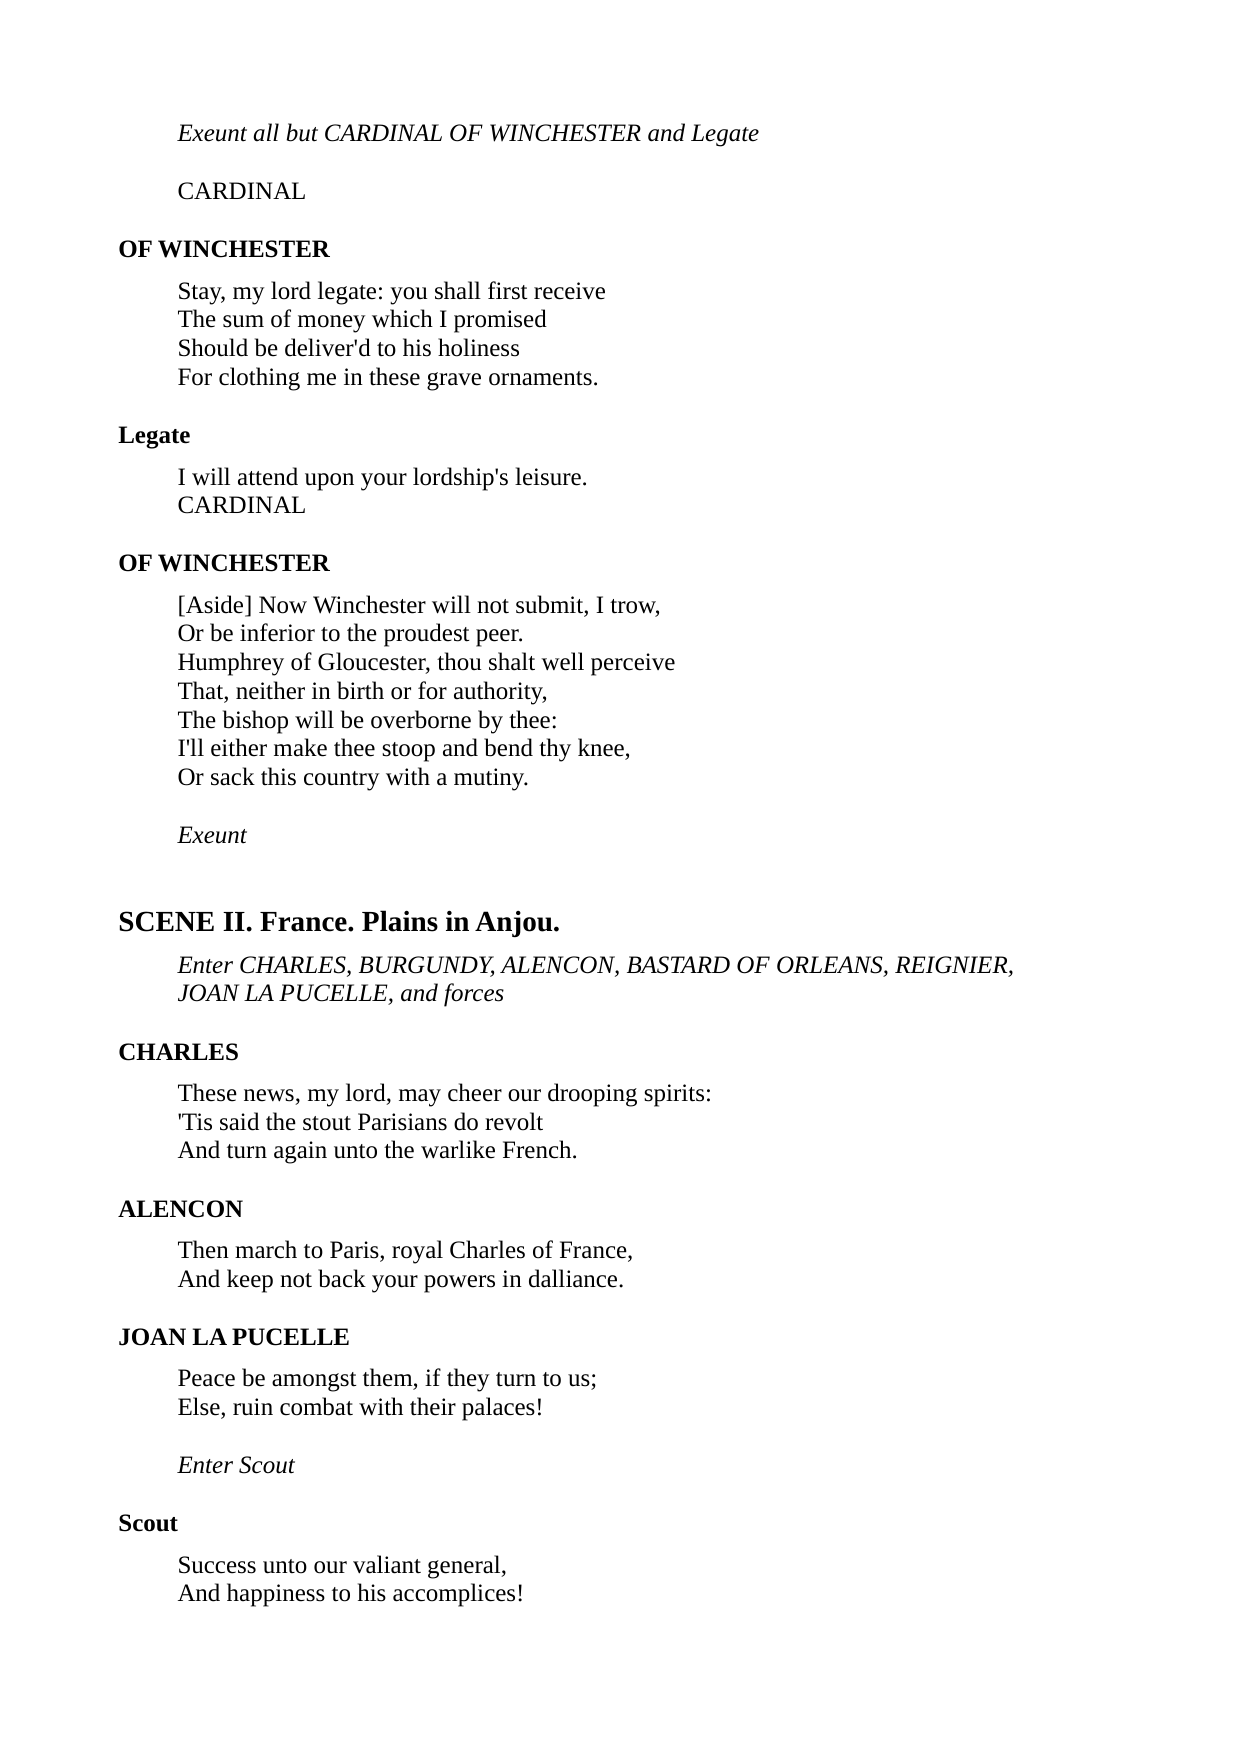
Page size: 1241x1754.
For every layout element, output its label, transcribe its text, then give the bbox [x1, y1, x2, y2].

text Scout [118, 1508, 1122, 1537]
text [Aside] Now Winchester will not submit, I trow, Or be inferior to the proudest peer. Humphrey of Gloucester, thou shalt well perceive That, neither in birth or for authority, The bishop will be overborne by thee: I'll either make thee stoop and bend thy knee, Or sack this country with a mutiny. [177, 590, 1063, 791]
text Then march to Paris, royal Charles of France, And keep not back your powers in dalliance. [177, 1235, 1063, 1292]
text Enter CHARLES, BURGUNDY, ALENCON, BASTARD OF ORLEANS, REIGNIER, JOAN LA PUCELLE, and forces [177, 950, 1063, 1007]
text Peace be amongst them, if they turn to us; Else, ruin combat with their palaces! [177, 1363, 1063, 1421]
text ALENCON [118, 1194, 1122, 1222]
text Exeunt all but CARDINAL OF WINCHESTER and Legate [177, 118, 1063, 147]
text These news, my lord, may cheer our drooping spirits: 'Tis said the stout Parisians do revolt And turn again unto the warlike French. [177, 1078, 1063, 1164]
text Enter Scout [177, 1450, 1063, 1479]
text Legate [118, 420, 1122, 449]
text I will attend upon your lordship's leisure. CARDINAL [177, 462, 1063, 519]
text OF WINCHESTER [118, 548, 1122, 577]
subtitle SCENE II. France. Plains in Anjou. [118, 904, 1122, 937]
text OF WINCHESTER [118, 234, 1122, 263]
text JOAN LA PUCELLE [118, 1322, 1122, 1351]
text Success unto our valiant general, And happiness to his accomplices! [177, 1550, 1063, 1607]
text Stay, my lord legate: you shall first receive The sum of money which I promised Should be deliver'd to his holiness For clothing me in these grave ornaments. [177, 276, 1063, 391]
text CHARLES [118, 1037, 1122, 1066]
text CARDINAL [177, 176, 1063, 205]
text Exeunt [177, 821, 1063, 849]
